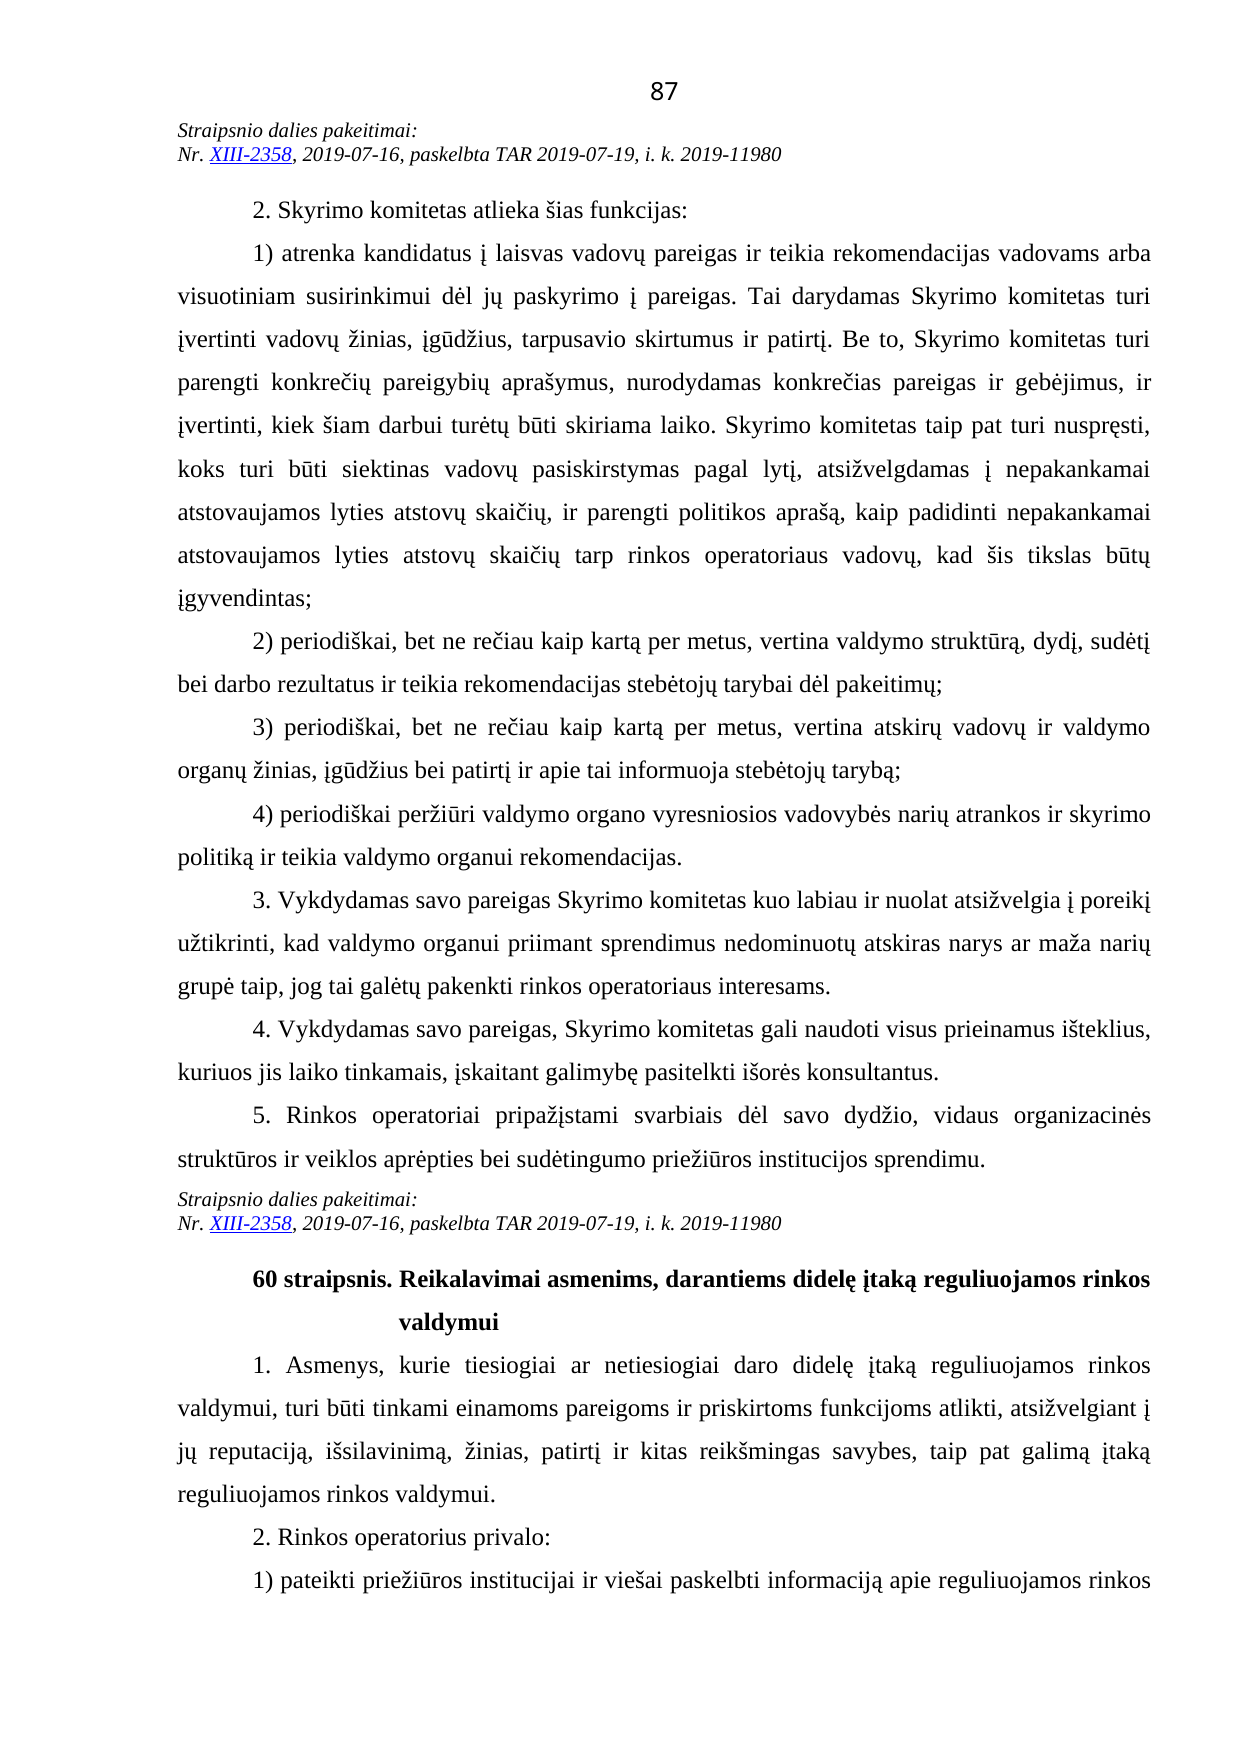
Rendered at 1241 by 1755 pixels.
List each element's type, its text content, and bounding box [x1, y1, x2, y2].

text Straipsnio dalies pakeitimai: [177, 1187, 1152, 1211]
text 4. Vykdydamas savo pareigas, Skyrimo komitetas gali naudoti visus prieinamus išteklius, kuriuos jis laiko tinkamais, įskaitant galimybę pasitelkti išorės konsultantus. [177, 1014, 1152, 1086]
text 5. Rinkos operatoriai pripažįstami svarbiais dėl savo dydžio, vidaus organizacinės struktūros ir veiklos aprėpties bei sudėtingumo priežiūros institucijos sprendimu. [177, 1101, 1152, 1172]
text Nr. XIII-2358, 2019-07-16, paskelbta TAR 2019-07-19, i. k. 2019-11980 [177, 1211, 1152, 1235]
text 2. Rinkos operatorius privalo: [177, 1522, 1152, 1551]
text 1. Asmenys, kurie tiesiogiai ar netiesiogiai daro didelę įtaką reguliuojamos rinkos valdymui, turi būti tinkami einamoms pareigoms ir priskirtoms funkcijoms atlikti, atsižvelgiant į jų reputaciją, išsilavinimą, žinias, patirtį ir kitas reikšmingas savybes, taip pat galimą įtaką reguliuojamos rinkos valdymui. [177, 1350, 1152, 1508]
text 1) pateikti priežiūros institucijai ir viešai paskelbti informaciją apie reguliuojamos rinkos [177, 1566, 1152, 1594]
text 2. Skyrimo komitetas atlieka šias funkcijas: [177, 195, 1152, 224]
text 4) periodiškai peržiūri valdymo organo vyresniosios vadovybės narių atrankos ir skyrimo politiką ir teikia valdymo organui rekomendacijas. [177, 799, 1152, 871]
text Straipsnio dalies pakeitimai: [177, 118, 1152, 142]
text 3) periodiškai, bet ne rečiau kaip kartą per metus, vertina atskirų vadovų ir valdymo organų žinias, įgūdžius bei patirtį ir apie tai informuoja stebėtojų tarybą; [177, 712, 1152, 784]
text 3. Vykdydamas savo pareigas Skyrimo komitetas kuo labiau ir nuolat atsižvelgia į poreikį užtikrinti, kad valdymo organui priimant sprendimus nedominuotų atskiras narys ar maža narių grupė taip, jog tai galėtų pakenkti rinkos operatoriaus interesams. [177, 885, 1152, 1000]
text 60 straipsnis. Reikalavimai asmenims, darantiems didelę įtaką reguliuojamos rinkos valdymui [252, 1264, 1152, 1336]
text 2) periodiškai, bet ne rečiau kaip kartą per metus, vertina valdymo struktūrą, dydį, sudėtį bei darbo rezultatus ir teikia rekomendacijas stebėtojų tarybai dėl pakeitimų; [177, 626, 1152, 698]
text 1) atrenka kandidatus į laisvas vadovų pareigas ir teikia rekomendacijas vadovams arba visuotiniam susirinkimui dėl jų paskyrimo į pareigas. Tai darydamas Skyrimo komitetas turi įvertinti vadovų žinias, įgūdžius, tarpusavio skirtumus ir patirtį. Be to, Skyrimo komitetas turi parengti konkrečių pareigybių aprašymus, nurodydamas konkrečias pareigas ir gebėjimus, ir įvertinti, kiek šiam darbui turėtų būti skiriama laiko. Skyrimo komitetas taip pat turi nuspręsti, koks turi būti siektinas vadovų pasiskirstymas pagal lytį, atsižvelgdamas į nepakankamai atstovaujamos lyties atstovų skaičių, ir parengti politikos aprašą, kaip padidinti nepakankamai atstovaujamos lyties atstovų skaičių tarp rinkos operatoriaus vadovų, kad šis tikslas būtų įgyvendintas; [177, 238, 1152, 612]
text Nr. XIII-2358, 2019-07-16, paskelbta TAR 2019-07-19, i. k. 2019-11980 [177, 142, 1152, 166]
